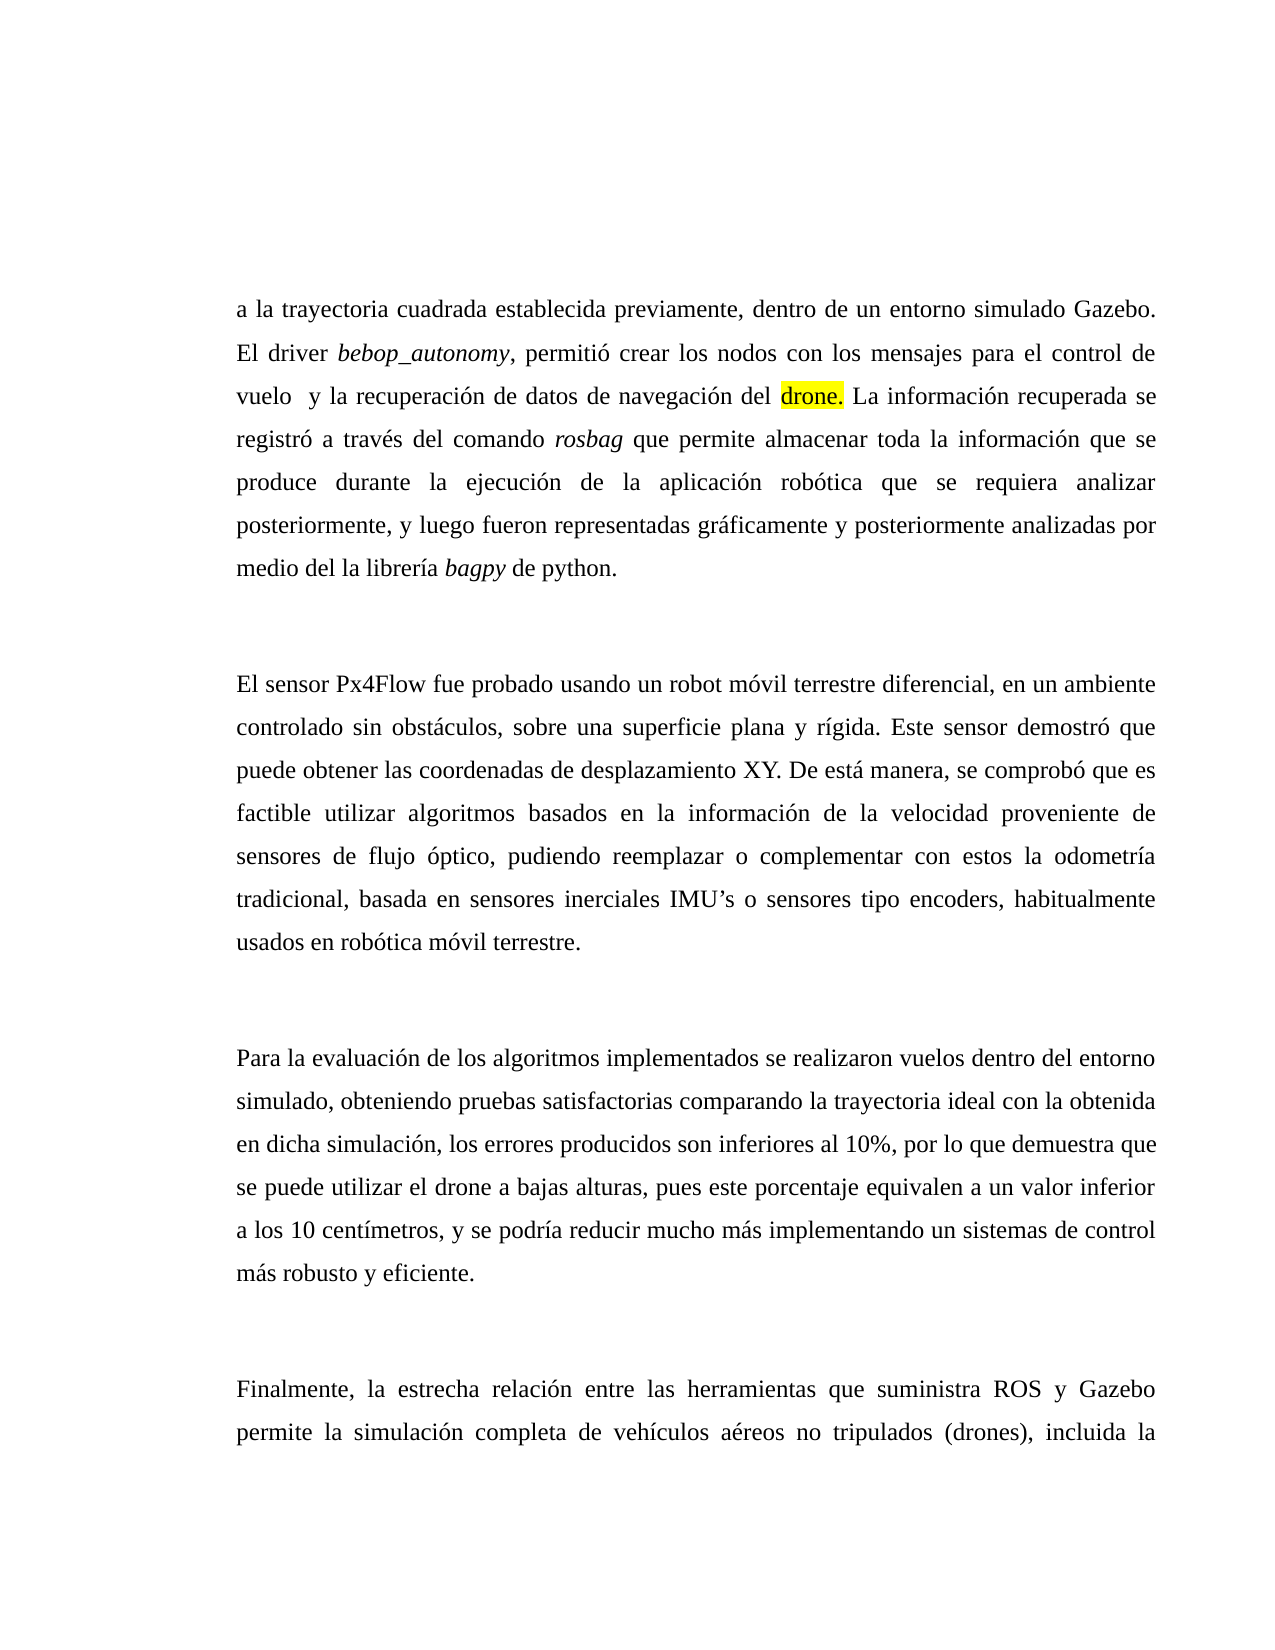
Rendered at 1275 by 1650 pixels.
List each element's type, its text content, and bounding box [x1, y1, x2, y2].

text Finalmente, la estrecha relación entre las herramientas que suministra ROS y Gazebo permite la simulación completa de vehículos aéreos no tripulados (drones), incluida la [236, 1374, 1157, 1446]
text Para la evaluación de los algoritmos implementados se realizaron vuelos dentro del entorno simulado, obteniendo pruebas satisfactorias comparando la trayectoria ideal con la obtenida en dicha simulación, los errores producidos son inferiores al 10%, por lo que demuestra que se puede utilizar el drone a bajas alturas, pues este porcentaje equivalen a un valor inferior a los 10 centímetros, y se podría reducir mucho más implementando un sistemas de control más robusto y eficiente. [236, 1043, 1157, 1287]
text El sensor Px4Flow fue probado usando un robot móvil terrestre diferencial, en un ambiente controlado sin obstáculos, sobre una superficie plana y rígida. Este sensor demostró que puede obtener las coordenadas de desplazamiento XY. De está manera, se comprobó que es factible utilizar algoritmos basados en la información de la velocidad proveniente de sensores de flujo óptico, pudiendo reemplazar o complementar con estos la odometría tradicional, basada en sensores inerciales IMU’s o sensores tipo encoders, habitualmente usados en robótica móvil terrestre. [236, 669, 1157, 956]
text a la trayectoria cuadrada establecida previamente, dentro de un entorno simulado Gazebo. El driver bebop_autonomy, permitió crear los nodos con los mensajes para el control de vuelo y la recuperación de datos de navegación del drone. La información recuperada se registró a través del comando rosbag que permite almacenar toda la información que se produce durante la ejecución de la aplicación robótica que se requiera analizar posteriormente, y luego fueron representadas gráficamente y posteriormente analizadas por medio del la librería bagpy de python. [236, 294, 1157, 582]
